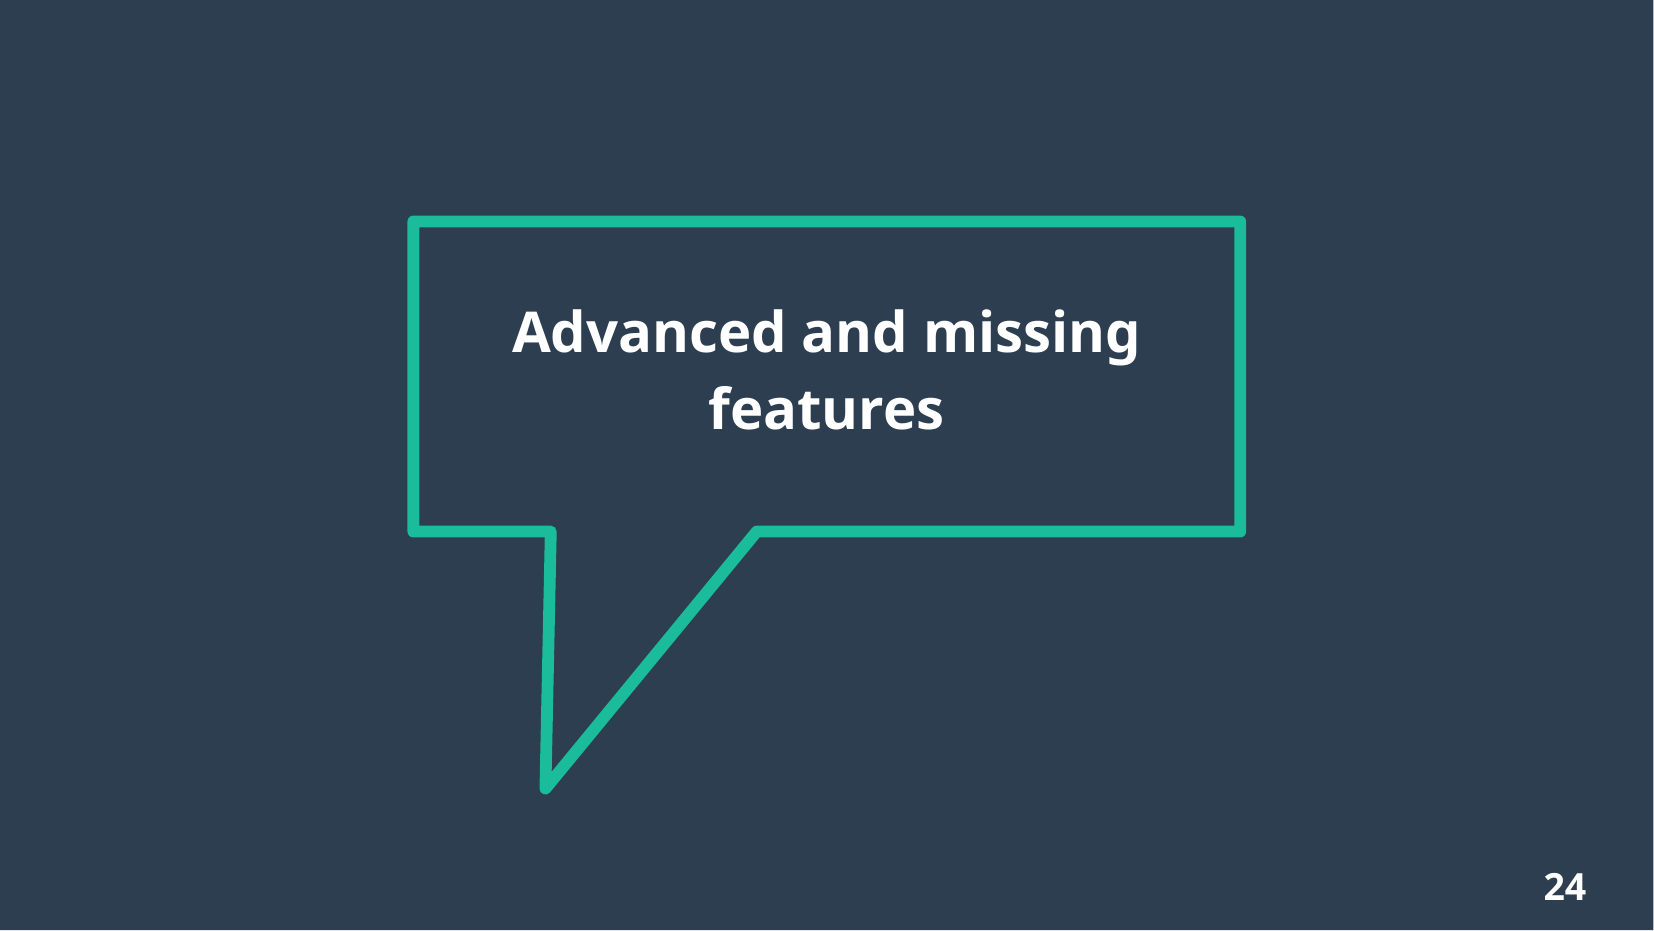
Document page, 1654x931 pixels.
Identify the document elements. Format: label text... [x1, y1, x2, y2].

title Advanced and missing features [442, 236, 1211, 502]
